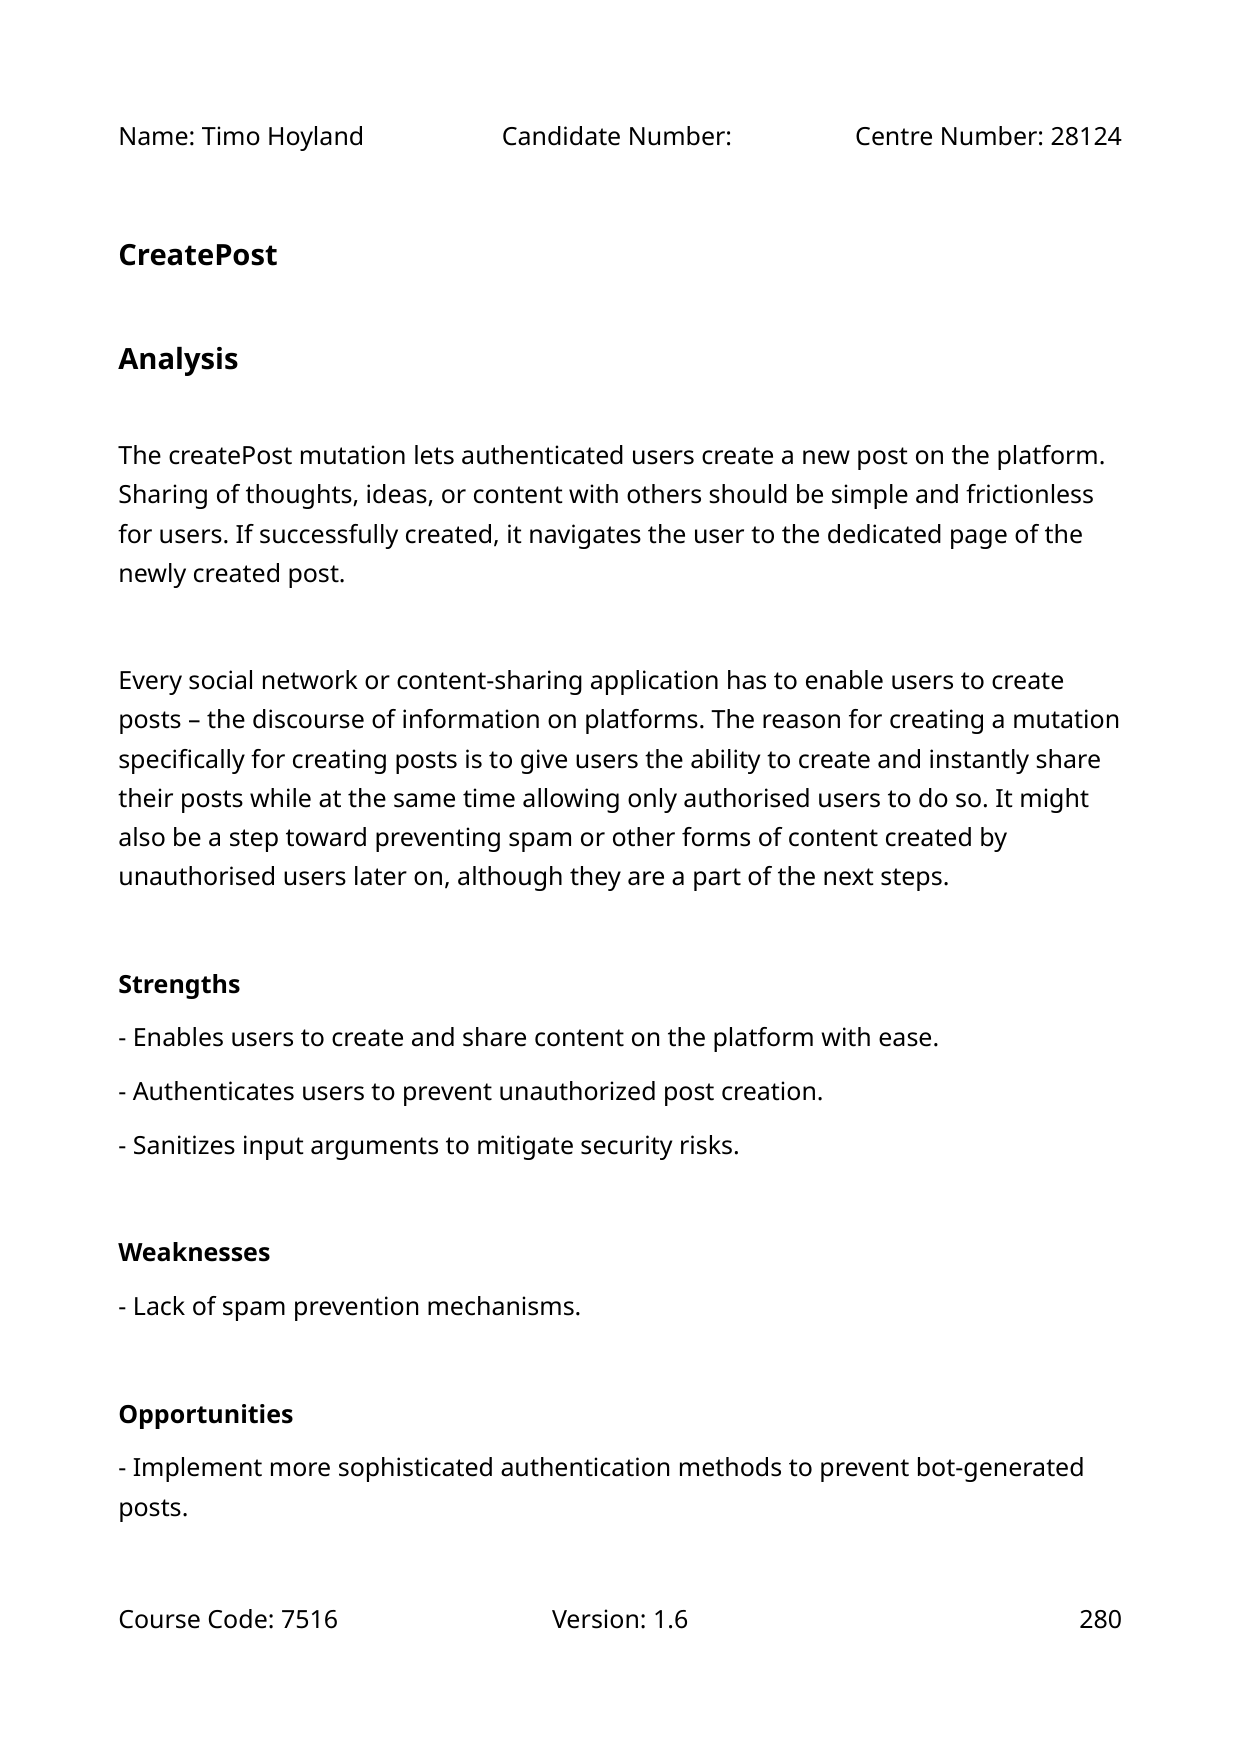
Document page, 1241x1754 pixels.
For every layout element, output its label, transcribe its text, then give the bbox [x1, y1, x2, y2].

text Every social network or content-sharing application has to enable users to create posts – the discourse of information on platforms. The reason for creating a mutation specifically for creating posts is to give users the ability to create and instantly share their posts while at the same time allowing only authorised users to do so. It might also be a step toward preventing spam or other forms of content created by unauthorised users later on, although they are a part of the next steps. [118, 663, 1122, 893]
text - Authenticates users to prevent unauthorized post creation. [118, 1074, 1122, 1108]
subtitle Analysis [118, 338, 1122, 378]
text - Enables users to create and share content on the platform with ease. [118, 1020, 1122, 1054]
text Opportunities [118, 1396, 1122, 1430]
text Weaknesses [118, 1235, 1122, 1269]
text The createPost mutation lets authenticated users create a new post on the platform. Sharing of thoughts, ideas, or content with others should be simple and frictionless for users. If successfully created, it navigates the user to the dedicated page of the newly created post. [118, 438, 1122, 589]
subtitle CreatePost [118, 234, 1122, 273]
text - Sanitizes input arguments to mitigate security risks. [118, 1127, 1122, 1162]
text Strengths [118, 966, 1122, 1000]
text - Lack of spam prevention mechanisms. [118, 1289, 1122, 1323]
text - Implement more sophisticated authentication methods to prevent bot-generated posts. [118, 1450, 1122, 1523]
